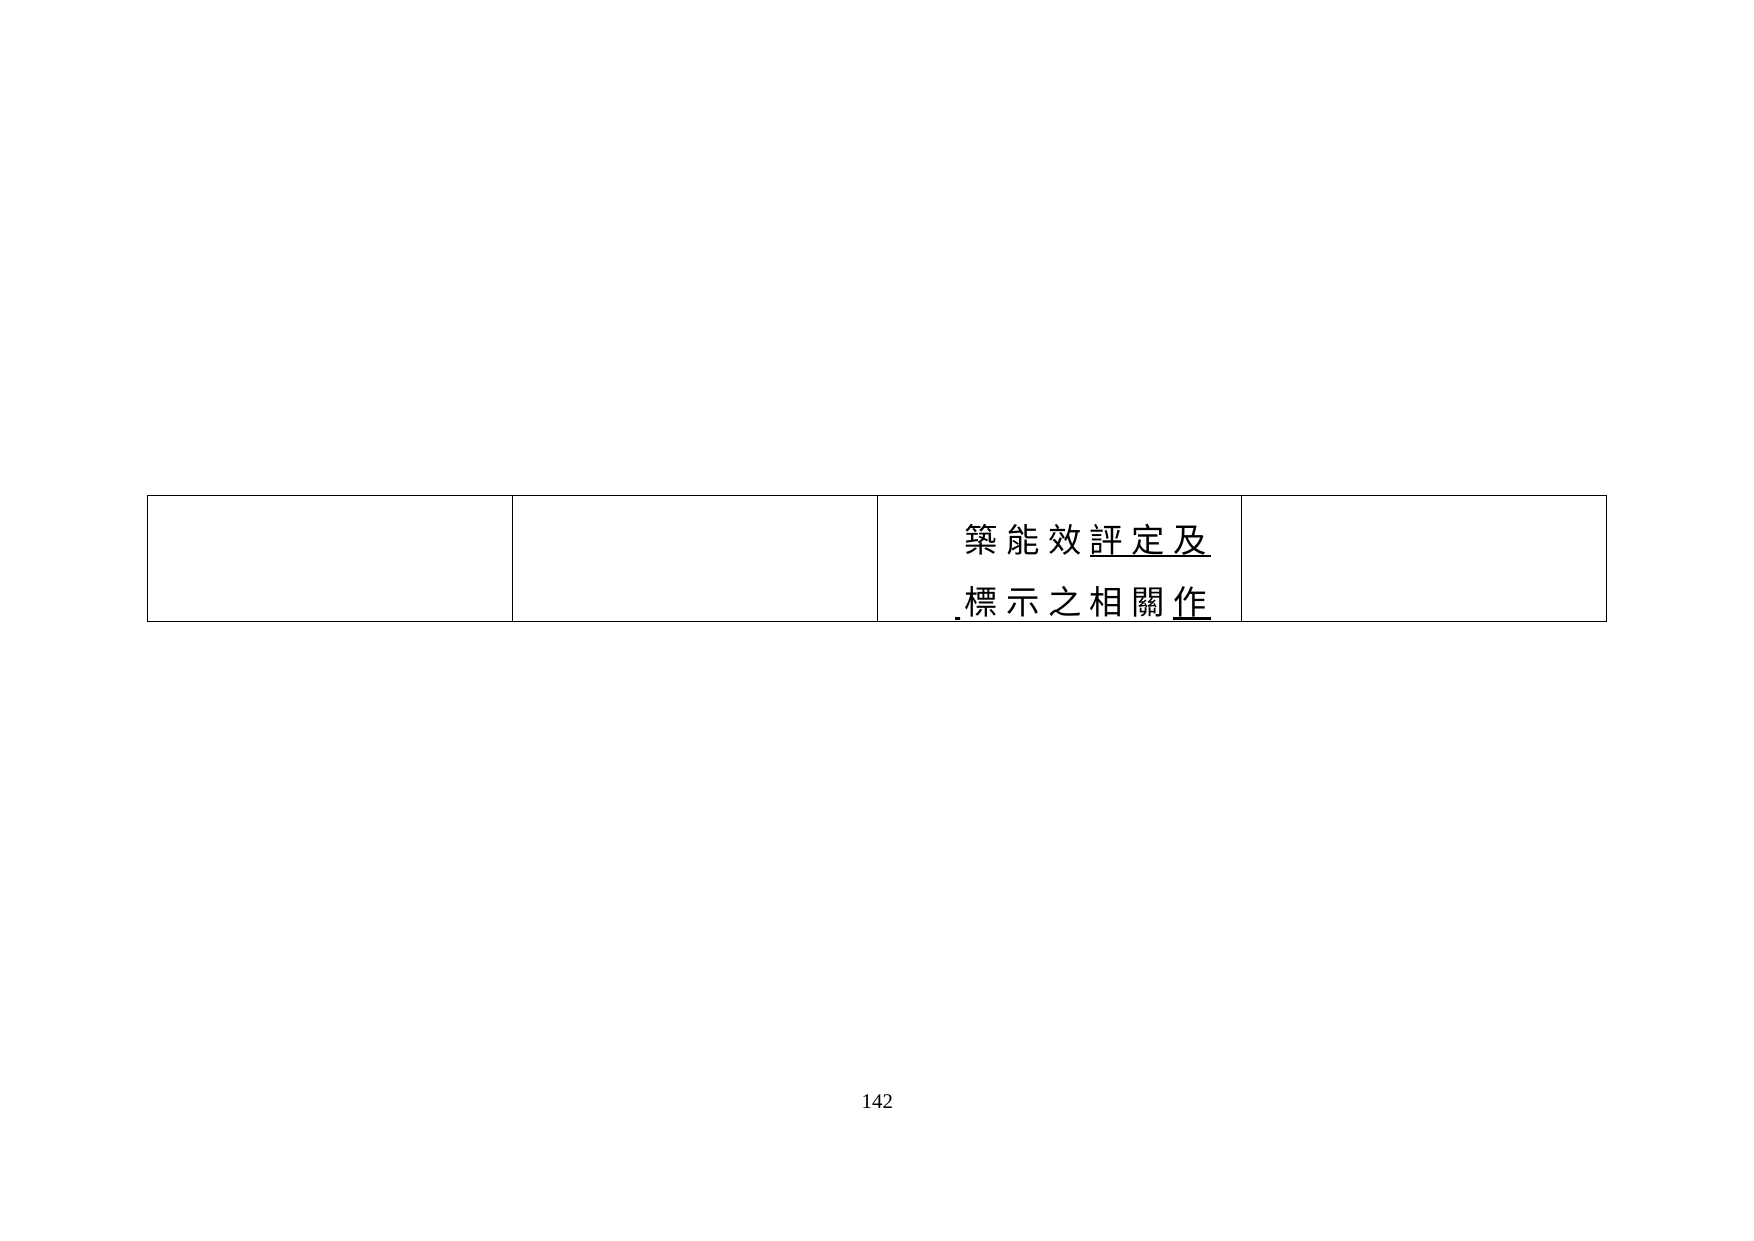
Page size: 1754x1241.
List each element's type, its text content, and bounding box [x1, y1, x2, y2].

table_cell [513, 496, 877, 621]
table_cell 築能效評定及標示之相關作 [878, 496, 1241, 621]
table_cell [1242, 496, 1606, 621]
table_cell [148, 496, 512, 621]
